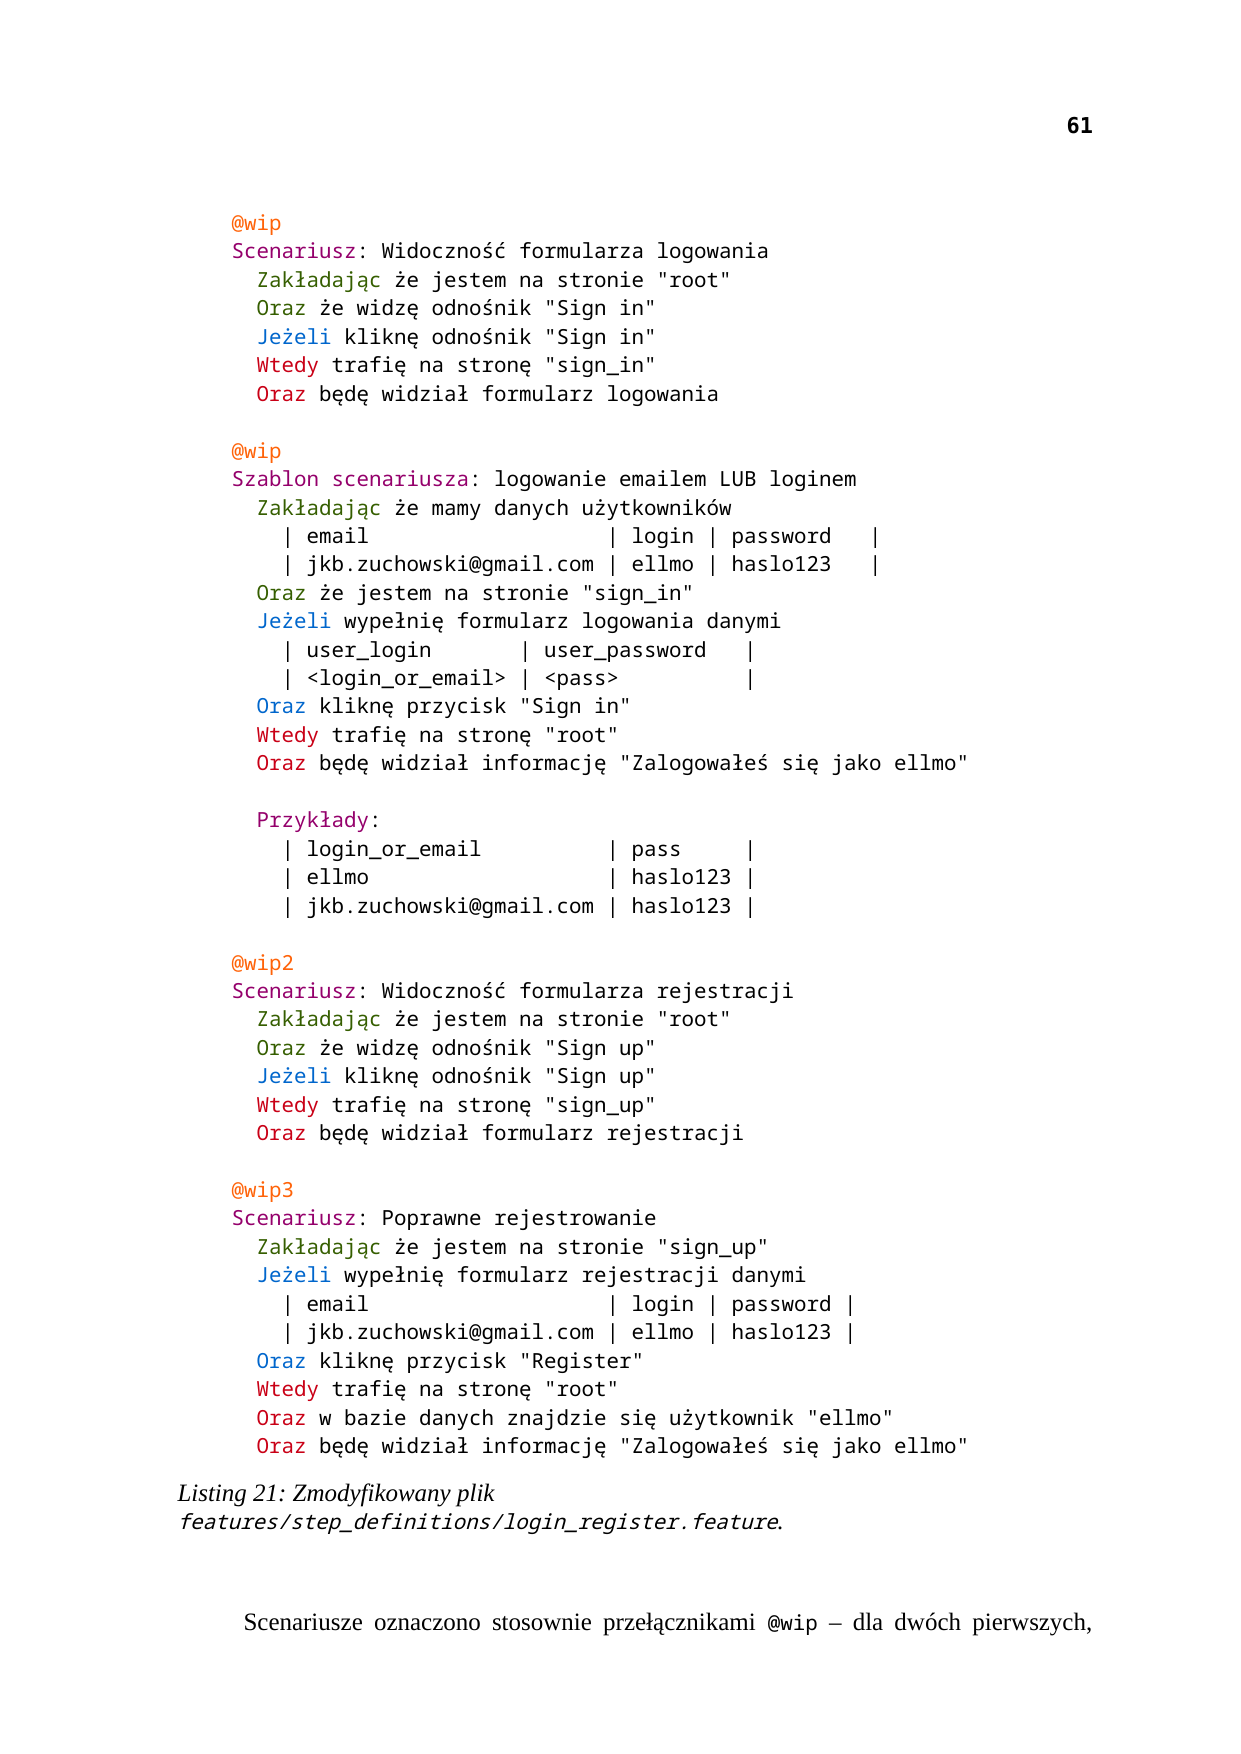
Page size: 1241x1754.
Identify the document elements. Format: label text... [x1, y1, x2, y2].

list Listing 21: Zmodyfikowany plik features/step_definitions/login_register.feature. [177, 1478, 1093, 1536]
table_header @wip Scenariusz: Widoczność formularza logowania Zakładając że jestem na stronie "root" Oraz że widzę odnośnik "Sign in" Jeżeli kliknę odnośnik "Sign in" Wtedy trafię na stronę "sign_in" Oraz będę widział formularz logowania @wip Szablon scenariusza: logowanie emailem LUB loginem Zakładając że mamy danych użytkowników | email | login | password | | jkb.zuchowski@gmail.com | ellmo | haslo123 | Oraz że jestem na stronie "sign_in" Jeżeli wypełnię formularz logowania danymi | user_login | user_password | | <login_or_email> | <pass> | Oraz kliknę przycisk "Sign in" Wtedy trafię na stronę "root" Oraz będę widział informację "Zalogowałeś się jako ellmo" Przykłady: | login_or_email | pass | | ellmo | haslo123 | | jkb.zuchowski@gmail.com | haslo123 | @wip2 Scenariusz: Widoczność formularza rejestracji Zakładając że jestem na stronie "root" Oraz że widzę odnośnik "Sign up" Jeżeli kliknę odnośnik "Sign up" Wtedy trafię na stronę "sign_up" Oraz będę widział formularz rejestracji @wip3 Scenariusz: Poprawne rejestrowanie Zakładając że jestem na stronie "sign_up" Jeżeli wypełnię formularz rejestracji danymi | email | login | password | | jkb.zuchowski@gmail.com | ellmo | haslo123 | Oraz kliknę przycisk "Register" Wtedy trafię na stronę "root" Oraz w bazie danych znajdzie się użytkownik "ellmo" Oraz będę widział informację "Zalogowałeś się jako ellmo" [177, 174, 1093, 1465]
text Scenariusze oznaczono stosownie przełącznikami @wip – dla dwóch pierwszych, [178, 1602, 1093, 1638]
